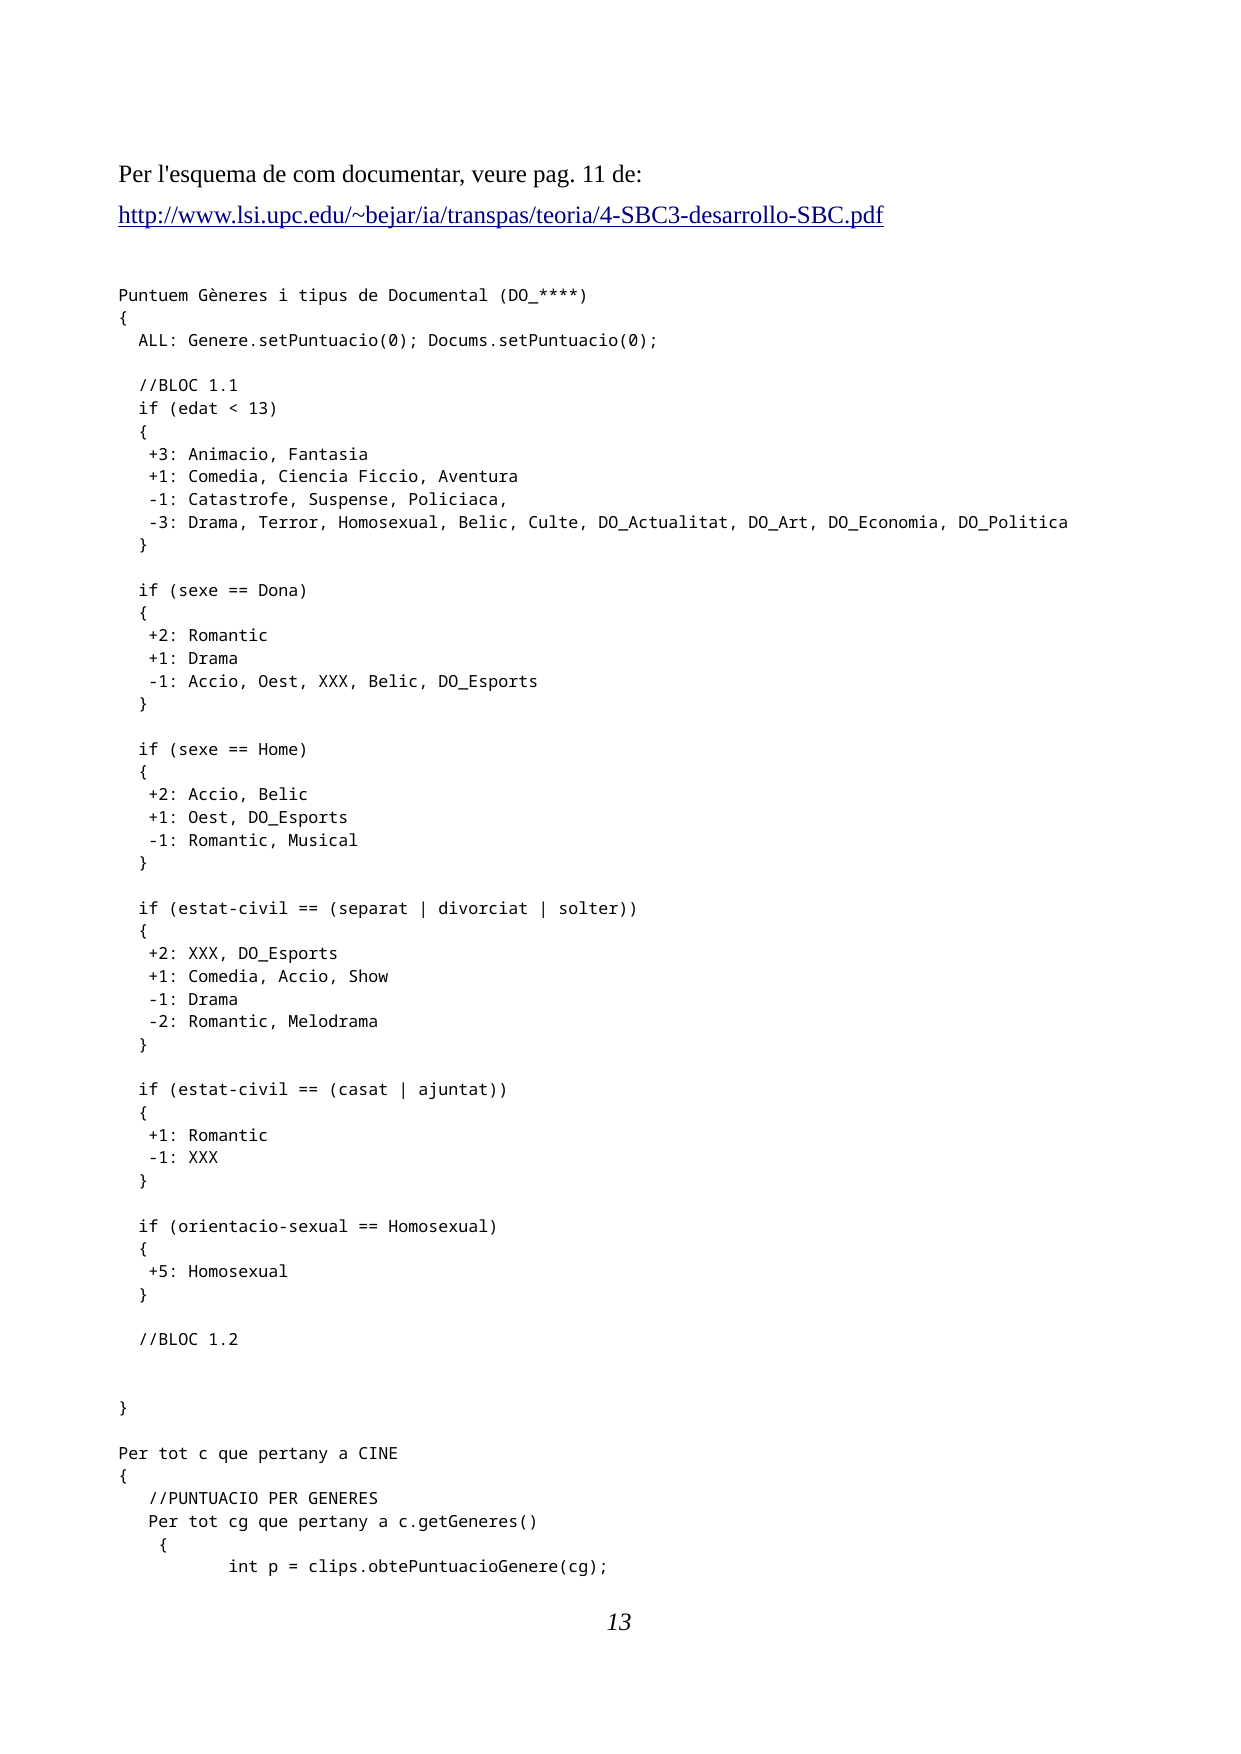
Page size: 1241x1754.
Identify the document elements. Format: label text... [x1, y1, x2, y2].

text { [118, 601, 1122, 624]
text Per l'esquema de com documentar, veure pag. 11 de: [118, 159, 1122, 188]
text -3: Drama, Terror, Homosexual, Belic, Culte, DO_Actualitat, DO_Art, DO_Economia, DO_Politica [118, 510, 1122, 533]
text +5: Homosexual [118, 1259, 1122, 1282]
text } [118, 692, 1122, 714]
text ALL: Genere.setPuntuacio(0); Docums.setPuntuacio(0); [118, 328, 1122, 351]
text //BLOC 1.1 [118, 374, 1122, 397]
text -1: Drama [118, 987, 1122, 1010]
text if (estat-civil == (separat | divorciat | solter)) [118, 896, 1122, 919]
text //BLOC 1.2 [118, 1328, 1122, 1350]
text if (sexe == Home) [118, 737, 1122, 760]
text } [118, 1396, 1122, 1418]
text } [118, 1282, 1122, 1305]
text -1: Accio, Oest, XXX, Belic, DO_Esports [118, 669, 1122, 692]
text { [118, 1464, 1122, 1487]
text if (sexe == Dona) [118, 578, 1122, 601]
text -1: XXX [118, 1146, 1122, 1169]
text Per tot c que pertany a CINE [118, 1441, 1122, 1464]
text } [118, 533, 1122, 556]
text { [118, 919, 1122, 942]
text -2: Romantic, Melodrama [118, 1010, 1122, 1032]
text } [118, 851, 1122, 873]
text { [118, 760, 1122, 783]
text +1: Comedia, Ciencia Ficcio, Aventura [118, 465, 1122, 487]
text { [118, 419, 1122, 442]
text //PUNTUACIO PER GENERES [118, 1487, 1122, 1509]
text if (orientacio-sexual == Homosexual) [118, 1214, 1122, 1237]
text +3: Animacio, Fantasia [118, 442, 1122, 465]
text { [118, 306, 1122, 328]
text +1: Romantic [118, 1123, 1122, 1146]
text +2: Accio, Belic [118, 783, 1122, 805]
text http://www.lsi.upc.edu/~bejar/ia/transpas/teoria/4-SBC3-desarrollo-SBC.pdf [118, 201, 1122, 229]
text { [118, 1101, 1122, 1123]
text +2: XXX, DO_Esports [118, 942, 1122, 964]
text -1: Romantic, Musical [118, 828, 1122, 851]
text +1: Drama [118, 646, 1122, 669]
text Per tot cg que pertany a c.getGeneres() [118, 1509, 1122, 1532]
text if (edat < 13) [118, 397, 1122, 419]
text +1: Comedia, Accio, Show [118, 964, 1122, 987]
text -1: Catastrofe, Suspense, Policiaca, [118, 487, 1122, 510]
text Puntuem Gèneres i tipus de Documental (DO_****) [118, 283, 1122, 306]
text int p = clips.obtePuntuacioGenere(cg); [118, 1555, 1122, 1577]
text +1: Oest, DO_Esports [118, 805, 1122, 828]
text { [118, 1532, 1122, 1555]
text if (estat-civil == (casat | ajuntat)) [118, 1078, 1122, 1101]
text +2: Romantic [118, 624, 1122, 646]
text { [118, 1237, 1122, 1259]
text } [118, 1032, 1122, 1055]
text } [118, 1169, 1122, 1191]
